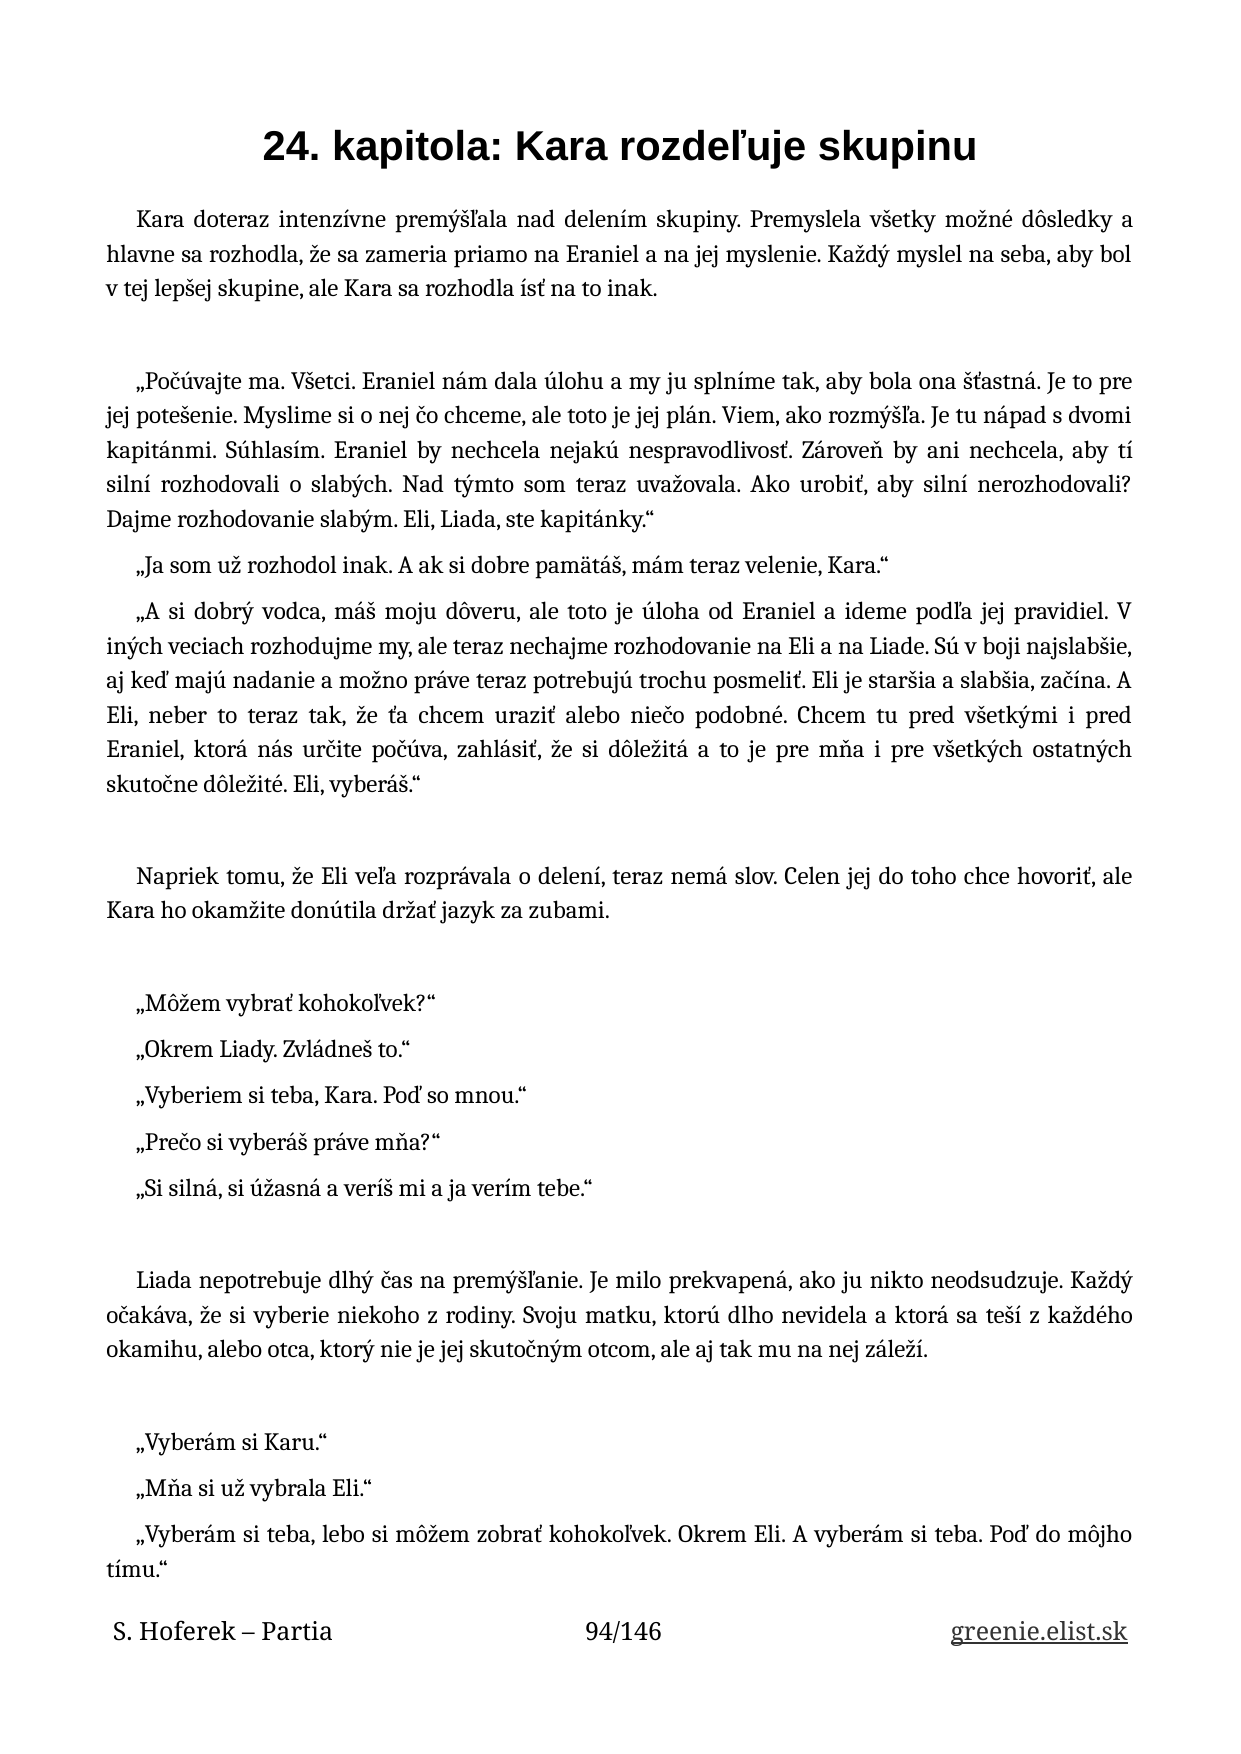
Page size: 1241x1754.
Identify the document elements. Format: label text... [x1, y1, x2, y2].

text „Vyberám si Karu.“ [106, 1428, 1134, 1457]
text „A si dobrý vodca, máš moju dôveru, ale toto je úloha od Eraniel a ideme podľa jej pravidiel. V iných veciach rozhodujme my, ale teraz nechajme rozhodovanie na Eli a na Liade. Sú v boji najslabšie, aj keď majú nadanie a možno práve teraz potrebujú trochu posmeliť. Eli je staršia a slabšia, začína. A Eli, neber to teraz tak, že ťa chcem uraziť alebo niečo podobné. Chcem tu pred všetkými i pred Eraniel, ktorá nás určite počúva, zahlásiť, že si dôležitá a to je pre mňa i pre všetkých ostatných skutočne dôležité. Eli, vyberáš.“ [106, 597, 1134, 798]
subtitle 24. kapitola: Kara rozdeľuje skupinu [106, 121, 1134, 169]
text „Vyberiem si teba, Kara. Poď so mnou.“ [106, 1081, 1134, 1110]
text „Ja som už rozhodol inak. A ak si dobre pamätáš, mám teraz velenie, Kara.“ [106, 551, 1134, 579]
text „Môžem vybrať kohokoľvek?“ [106, 989, 1134, 1018]
text „Si silná, si úžasná a veríš mi a ja verím tebe.“ [106, 1174, 1134, 1203]
text Liada nepotrebuje dlhý čas na premýšľanie. Je milo prekvapená, ako ju nikto neodsudzuje. Každý očakáva, že si vyberie niekoho z rodiny. Svoju matku, ktorú dlho nevidela a ktorá sa teší z každého okamihu, alebo otca, ktorý nie je jej skutočným otcom, ale aj tak mu na nej záleží. [106, 1266, 1134, 1364]
text „Vyberám si teba, lebo si môžem zobrať kohokoľvek. Okrem Eli. A vyberám si teba. Poď do môjho tímu.“ [106, 1520, 1134, 1584]
text „Prečo si vyberáš práve mňa?“ [106, 1128, 1134, 1156]
text Napriek tomu, že Eli veľa rozprávala o delení, teraz nemá slov. Celen jej do toho chce hovoriť, ale Kara ho okamžite donútila držať jazyk za zubami. [106, 862, 1134, 925]
text „Počúvajte ma. Všetci. Eraniel nám dala úlohu a my ju splníme tak, aby bola ona šťastná. Je to pre jej potešenie. Myslime si o nej čo chceme, ale toto je jej plán. Viem, ako rozmýšľa. Je tu nápad s dvomi kapitánmi. Súhlasím. Eraniel by nechcela nejakú nespravodlivosť. Zároveň by ani nechcela, aby tí silní rozhodovali o slabých. Nad týmto som teraz uvažovala. Ako urobiť, aby silní nerozhodovali? Dajme rozhodovanie slabým. Eli, Liada, ste kapitánky.“ [106, 367, 1134, 533]
text „Okrem Liady. Zvládneš to.“ [106, 1035, 1134, 1064]
text „Mňa si už vybrala Eli.“ [106, 1474, 1134, 1503]
text Kara doteraz intenzívne premýšľala nad delením skupiny. Premyslela všetky možné dôsledky a hlavne sa rozhodla, že sa zameria priamo na Eraniel a na jej myslenie. Každý myslel na seba, aby bol v tej lepšej skupine, ale Kara sa rozhodla ísť na to inak. [106, 205, 1134, 303]
